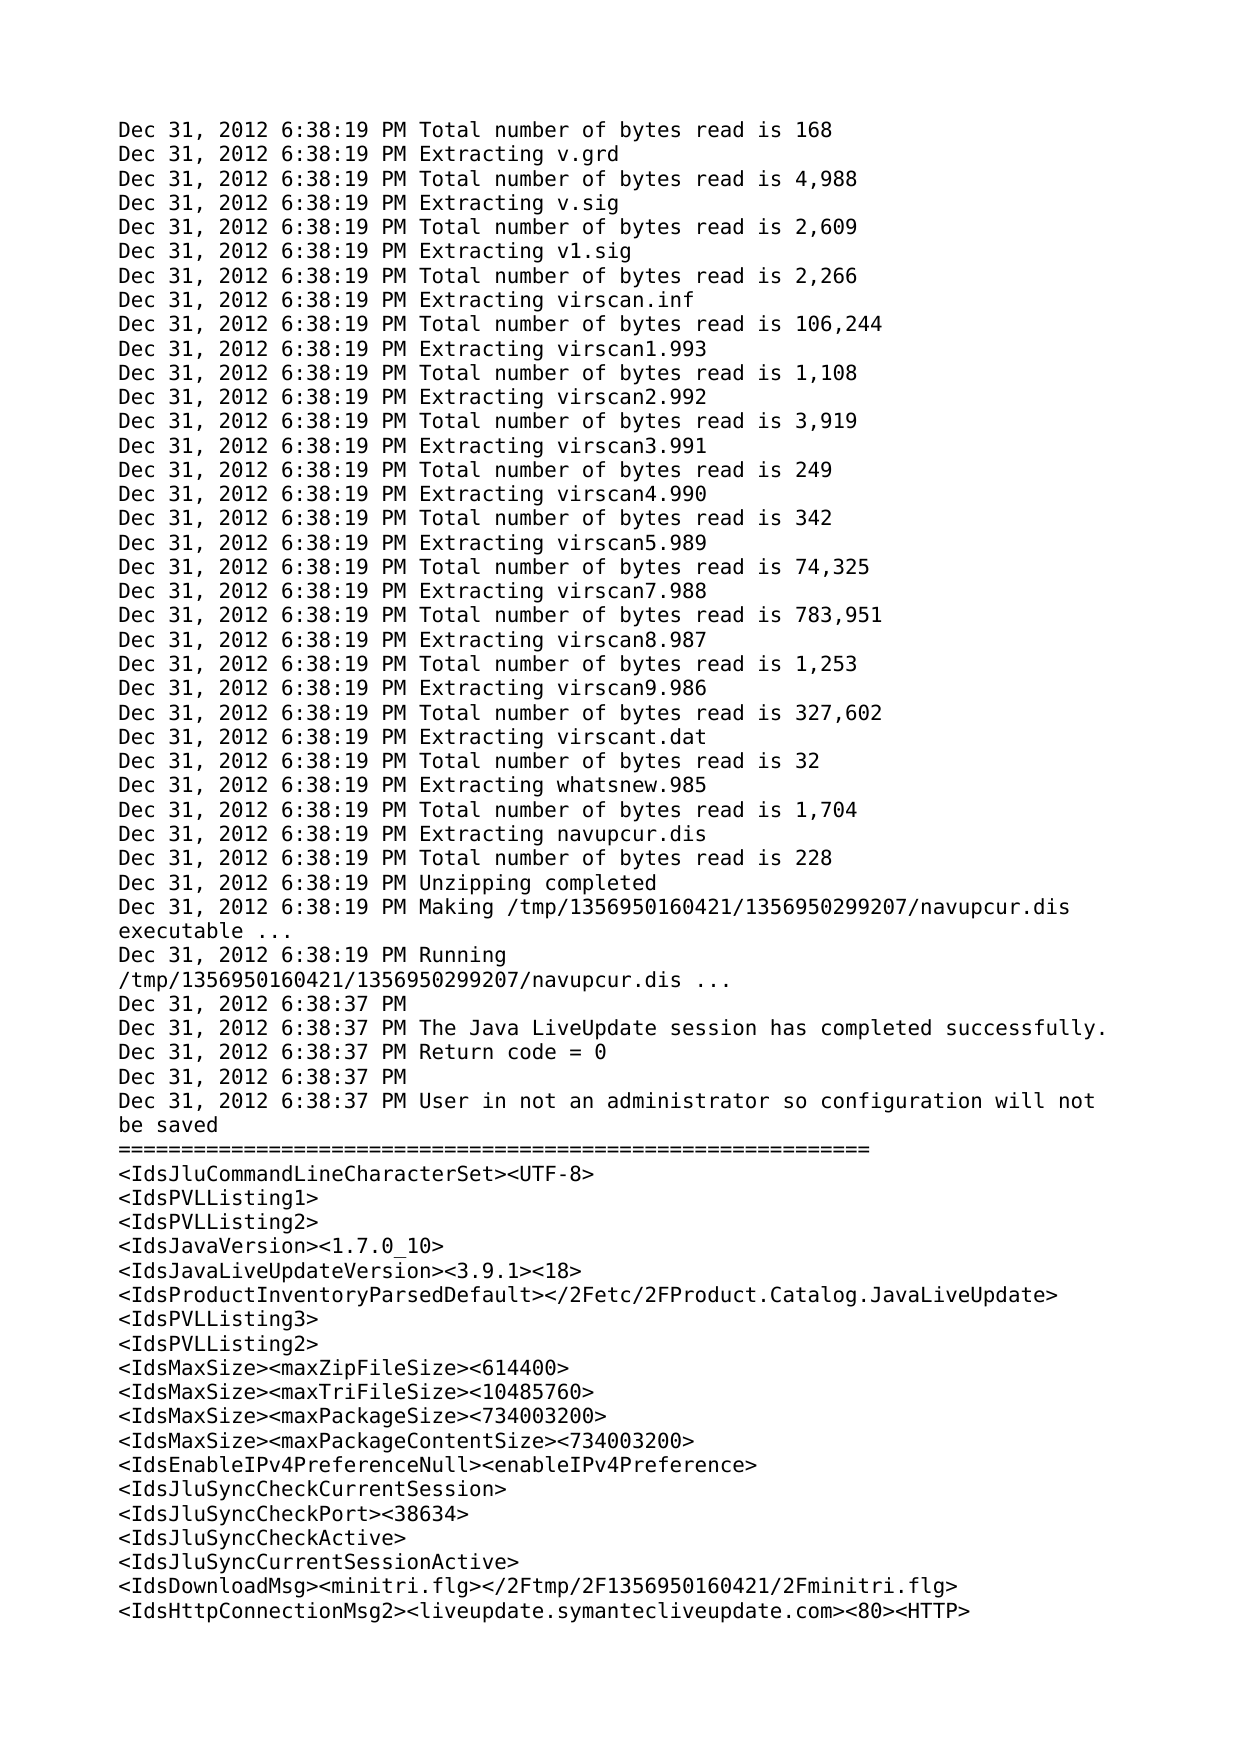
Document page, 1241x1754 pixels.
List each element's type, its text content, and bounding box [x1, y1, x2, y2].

text Dec 31, 2012 6:38:19 PM Total number of bytes read is 249 [118, 458, 1122, 482]
text Dec 31, 2012 6:38:19 PM Total number of bytes read is 342 [118, 506, 1122, 531]
text Dec 31, 2012 6:38:19 PM Extracting whatsnew.985 [118, 773, 1122, 798]
text <IdsPVLListing1> [118, 1186, 1122, 1210]
text Dec 31, 2012 6:38:19 PM Total number of bytes read is 74,325 [118, 555, 1122, 579]
text Dec 31, 2012 6:38:19 PM Extracting v.grd [118, 142, 1122, 167]
text <IdsPVLListing2> [118, 1332, 1122, 1356]
text Dec 31, 2012 6:38:19 PM Running /tmp/1356950160421/1356950299207/navupcur.dis ... [118, 943, 1122, 992]
text Dec 31, 2012 6:38:19 PM Total number of bytes read is 783,951 [118, 603, 1122, 628]
text Dec 31, 2012 6:38:19 PM Making /tmp/1356950160421/1356950299207/navupcur.dis executable ... [118, 895, 1122, 943]
text <IdsJluSyncCheckCurrentSession> [118, 1477, 1122, 1502]
text Dec 31, 2012 6:38:19 PM Total number of bytes read is 1,704 [118, 798, 1122, 822]
text <IdsMaxSize><maxPackageSize><734003200> [118, 1404, 1122, 1429]
text <IdsMaxSize><maxPackageContentSize><734003200> [118, 1429, 1122, 1453]
text <IdsPVLListing3> [118, 1307, 1122, 1332]
text Dec 31, 2012 6:38:19 PM Extracting v.sig [118, 191, 1122, 215]
text Dec 31, 2012 6:38:37 PM Return code = 0 [118, 1040, 1122, 1065]
text <IdsJavaVersion><1.7.0_10> [118, 1234, 1122, 1259]
text Dec 31, 2012 6:38:19 PM Total number of bytes read is 327,602 [118, 701, 1122, 725]
text Dec 31, 2012 6:38:19 PM Total number of bytes read is 106,244 [118, 312, 1122, 337]
text Dec 31, 2012 6:38:19 PM Extracting virscan2.992 [118, 385, 1122, 409]
text Dec 31, 2012 6:38:19 PM Extracting virscan4.990 [118, 482, 1122, 506]
text Dec 31, 2012 6:38:19 PM Total number of bytes read is 228 [118, 846, 1122, 871]
text Dec 31, 2012 6:38:19 PM Total number of bytes read is 168 [118, 118, 1122, 142]
text <IdsJavaLiveUpdateVersion><3.9.1><18> [118, 1259, 1122, 1283]
text Dec 31, 2012 6:38:37 PM [118, 992, 1122, 1016]
text Dec 31, 2012 6:38:19 PM Extracting virscant.dat [118, 725, 1122, 749]
text Dec 31, 2012 6:38:19 PM Total number of bytes read is 1,108 [118, 361, 1122, 385]
text Dec 31, 2012 6:38:19 PM Extracting virscan8.987 [118, 628, 1122, 652]
text Dec 31, 2012 6:38:19 PM Extracting virscan1.993 [118, 337, 1122, 361]
text Dec 31, 2012 6:38:19 PM Extracting virscan7.988 [118, 579, 1122, 603]
text Dec 31, 2012 6:38:19 PM Extracting virscan5.989 [118, 531, 1122, 555]
text Dec 31, 2012 6:38:19 PM Total number of bytes read is 2,609 [118, 215, 1122, 239]
text <IdsDownloadMsg><minitri.flg></2Ftmp/2F1356950160421/2Fminitri.flg> [118, 1574, 1122, 1599]
text ============================================================ [118, 1137, 1122, 1162]
text Dec 31, 2012 6:38:19 PM Extracting navupcur.dis [118, 822, 1122, 846]
text Dec 31, 2012 6:38:19 PM Total number of bytes read is 32 [118, 749, 1122, 773]
text Dec 31, 2012 6:38:19 PM Total number of bytes read is 4,988 [118, 167, 1122, 191]
text <IdsHttpConnectionMsg2><liveupdate.symantecliveupdate.com><80><HTTP> [118, 1599, 1122, 1623]
text <IdsJluCommandLineCharacterSet><UTF-8> [118, 1162, 1122, 1186]
text Dec 31, 2012 6:38:37 PM [118, 1065, 1122, 1089]
text Dec 31, 2012 6:38:37 PM The Java LiveUpdate session has completed successfully. [118, 1016, 1122, 1040]
text <IdsPVLListing2> [118, 1210, 1122, 1234]
text Dec 31, 2012 6:38:37 PM User in not an administrator so configuration will not be saved [118, 1089, 1122, 1137]
text <IdsProductInventoryParsedDefault></2Fetc/2FProduct.Catalog.JavaLiveUpdate> [118, 1283, 1122, 1307]
text Dec 31, 2012 6:38:19 PM Extracting virscan3.991 [118, 434, 1122, 458]
text Dec 31, 2012 6:38:19 PM Extracting v1.sig [118, 239, 1122, 264]
text Dec 31, 2012 6:38:19 PM Extracting virscan9.986 [118, 676, 1122, 701]
text Dec 31, 2012 6:38:19 PM Total number of bytes read is 3,919 [118, 409, 1122, 434]
text <IdsJluSyncCheckActive> [118, 1526, 1122, 1550]
text Dec 31, 2012 6:38:19 PM Extracting virscan.inf [118, 288, 1122, 312]
text Dec 31, 2012 6:38:19 PM Total number of bytes read is 2,266 [118, 264, 1122, 288]
text <IdsJluSyncCheckPort><38634> [118, 1502, 1122, 1526]
text <IdsJluSyncCurrentSessionActive> [118, 1550, 1122, 1574]
text Dec 31, 2012 6:38:19 PM Unzipping completed [118, 871, 1122, 895]
text <IdsEnableIPv4PreferenceNull><enableIPv4Preference> [118, 1453, 1122, 1477]
text Dec 31, 2012 6:38:19 PM Total number of bytes read is 1,253 [118, 652, 1122, 676]
text <IdsMaxSize><maxTriFileSize><10485760> [118, 1380, 1122, 1404]
text <IdsMaxSize><maxZipFileSize><614400> [118, 1356, 1122, 1380]
